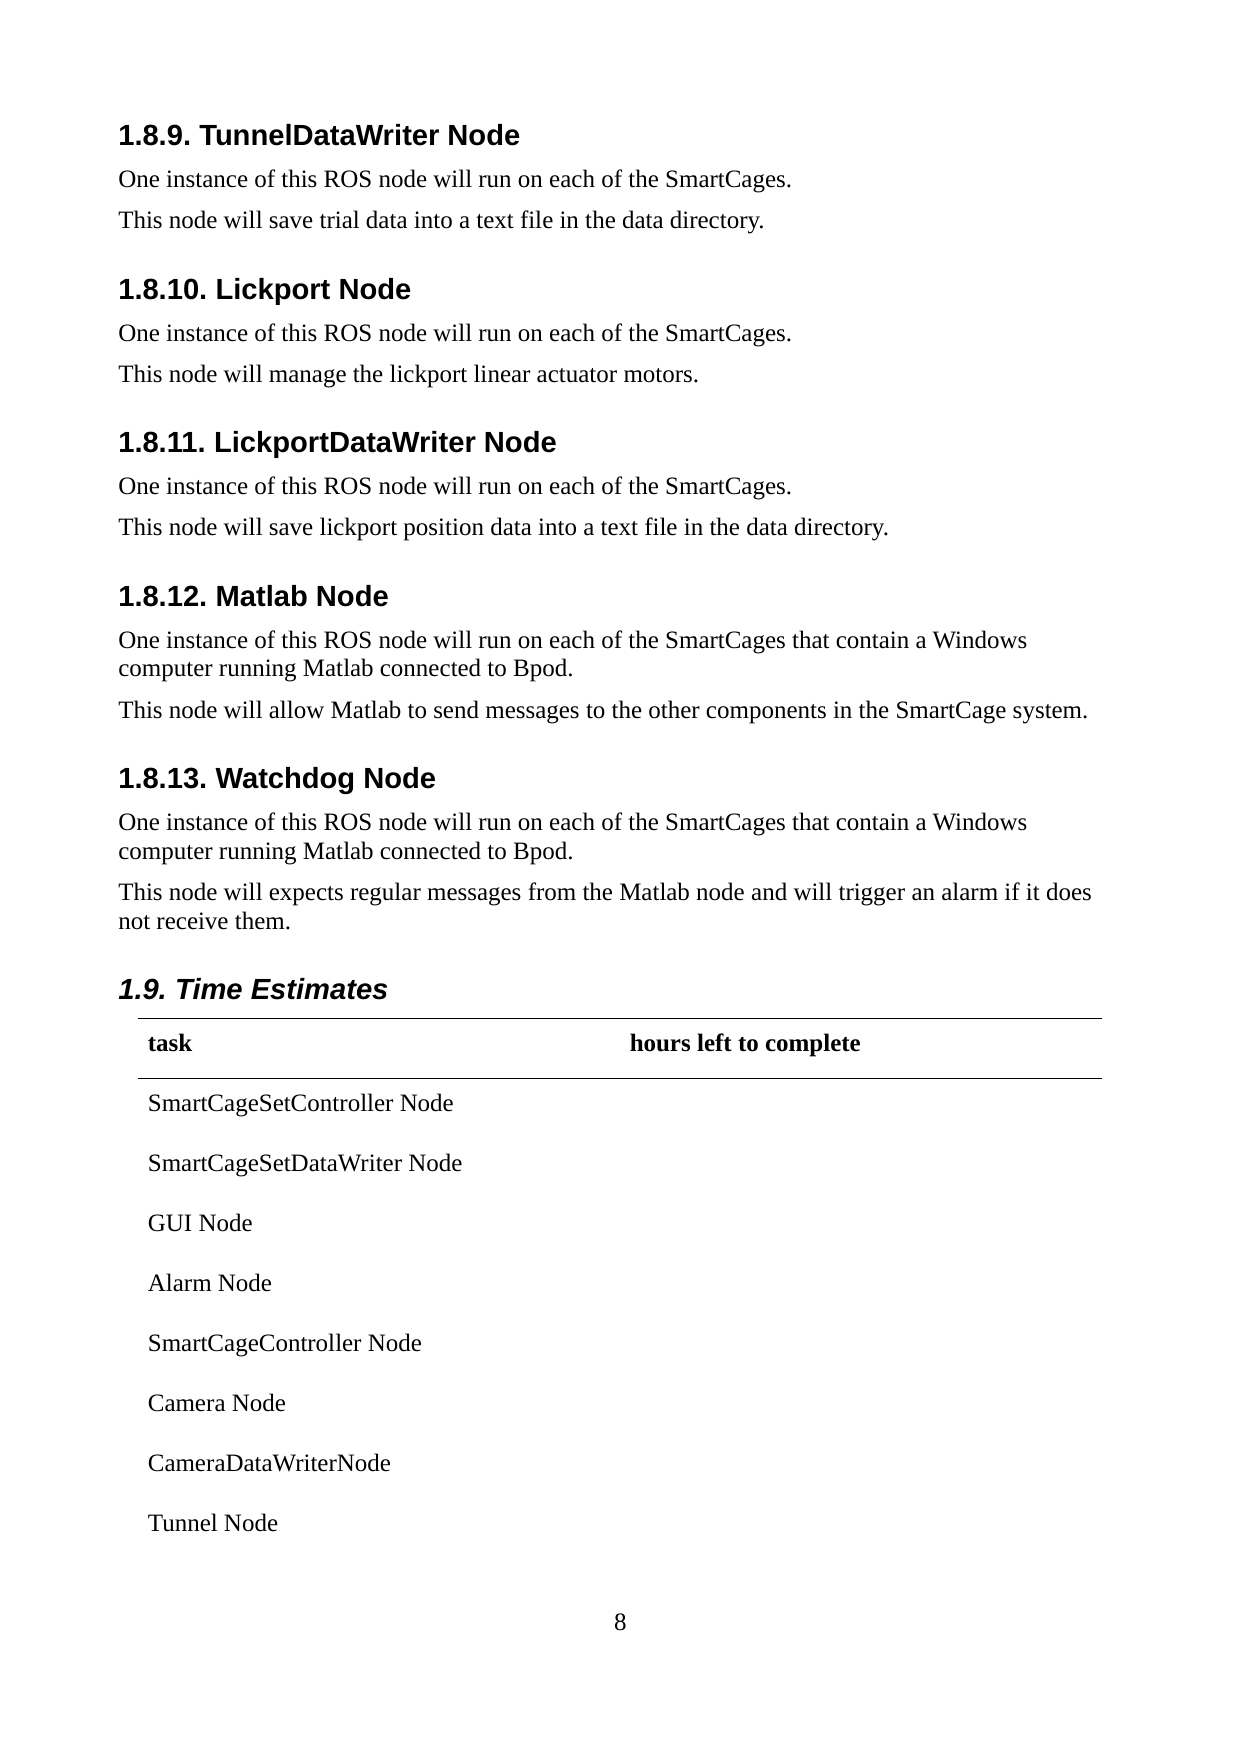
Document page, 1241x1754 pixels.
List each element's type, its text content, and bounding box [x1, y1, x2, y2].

table_cell SmartCageSetController Node [138, 1079, 620, 1138]
subtitle LickportDataWriter Node [118, 425, 1122, 459]
table_header hours left to complete [620, 1019, 1102, 1078]
text This node will manage the lickport linear actuator motors. [118, 359, 1122, 388]
table_cell CameraDataWriterNode [138, 1438, 620, 1498]
text This node will expects regular messages from the Matlab node and will trigger an alarm if it does not receive them. [118, 877, 1122, 934]
text One instance of this ROS node will run on each of the SmartCages that contain a Windows computer running Matlab connected to Bpod. [118, 625, 1122, 682]
table_header task [138, 1019, 620, 1078]
table_cell Camera Node [138, 1378, 620, 1438]
subtitle Time Estimates [118, 972, 1122, 1006]
table_cell Tunnel Node [138, 1498, 620, 1558]
table_cell SmartCageController Node [138, 1318, 620, 1378]
table_cell SmartCageSetDataWriter Node [138, 1138, 620, 1198]
subtitle Lickport Node [118, 272, 1122, 305]
table_cell [620, 1438, 1102, 1498]
subtitle Watchdog Node [118, 761, 1122, 794]
text One instance of this ROS node will run on each of the SmartCages that contain a Windows computer running Matlab connected to Bpod. [118, 807, 1122, 864]
text One instance of this ROS node will run on each of the SmartCages. [118, 318, 1122, 346]
table_cell GUI Node [138, 1198, 620, 1258]
table_cell [620, 1138, 1102, 1198]
table_cell Alarm Node [138, 1258, 620, 1318]
table_cell [620, 1498, 1102, 1558]
text This node will allow Matlab to send messages to the other components in the SmartCage system. [118, 695, 1122, 723]
subtitle TunnelDataWriter Node [118, 118, 1122, 152]
table_cell [620, 1318, 1102, 1378]
text This node will save lickport position data into a text file in the data directory. [118, 512, 1122, 541]
table_cell [620, 1079, 1102, 1138]
text This node will save trial data into a text file in the data directory. [118, 205, 1122, 234]
subtitle Matlab Node [118, 579, 1122, 612]
text One instance of this ROS node will run on each of the SmartCages. [118, 164, 1122, 193]
table_cell [620, 1258, 1102, 1318]
text One instance of this ROS node will run on each of the SmartCages. [118, 471, 1122, 500]
table_cell [620, 1378, 1102, 1438]
table_cell [620, 1198, 1102, 1258]
